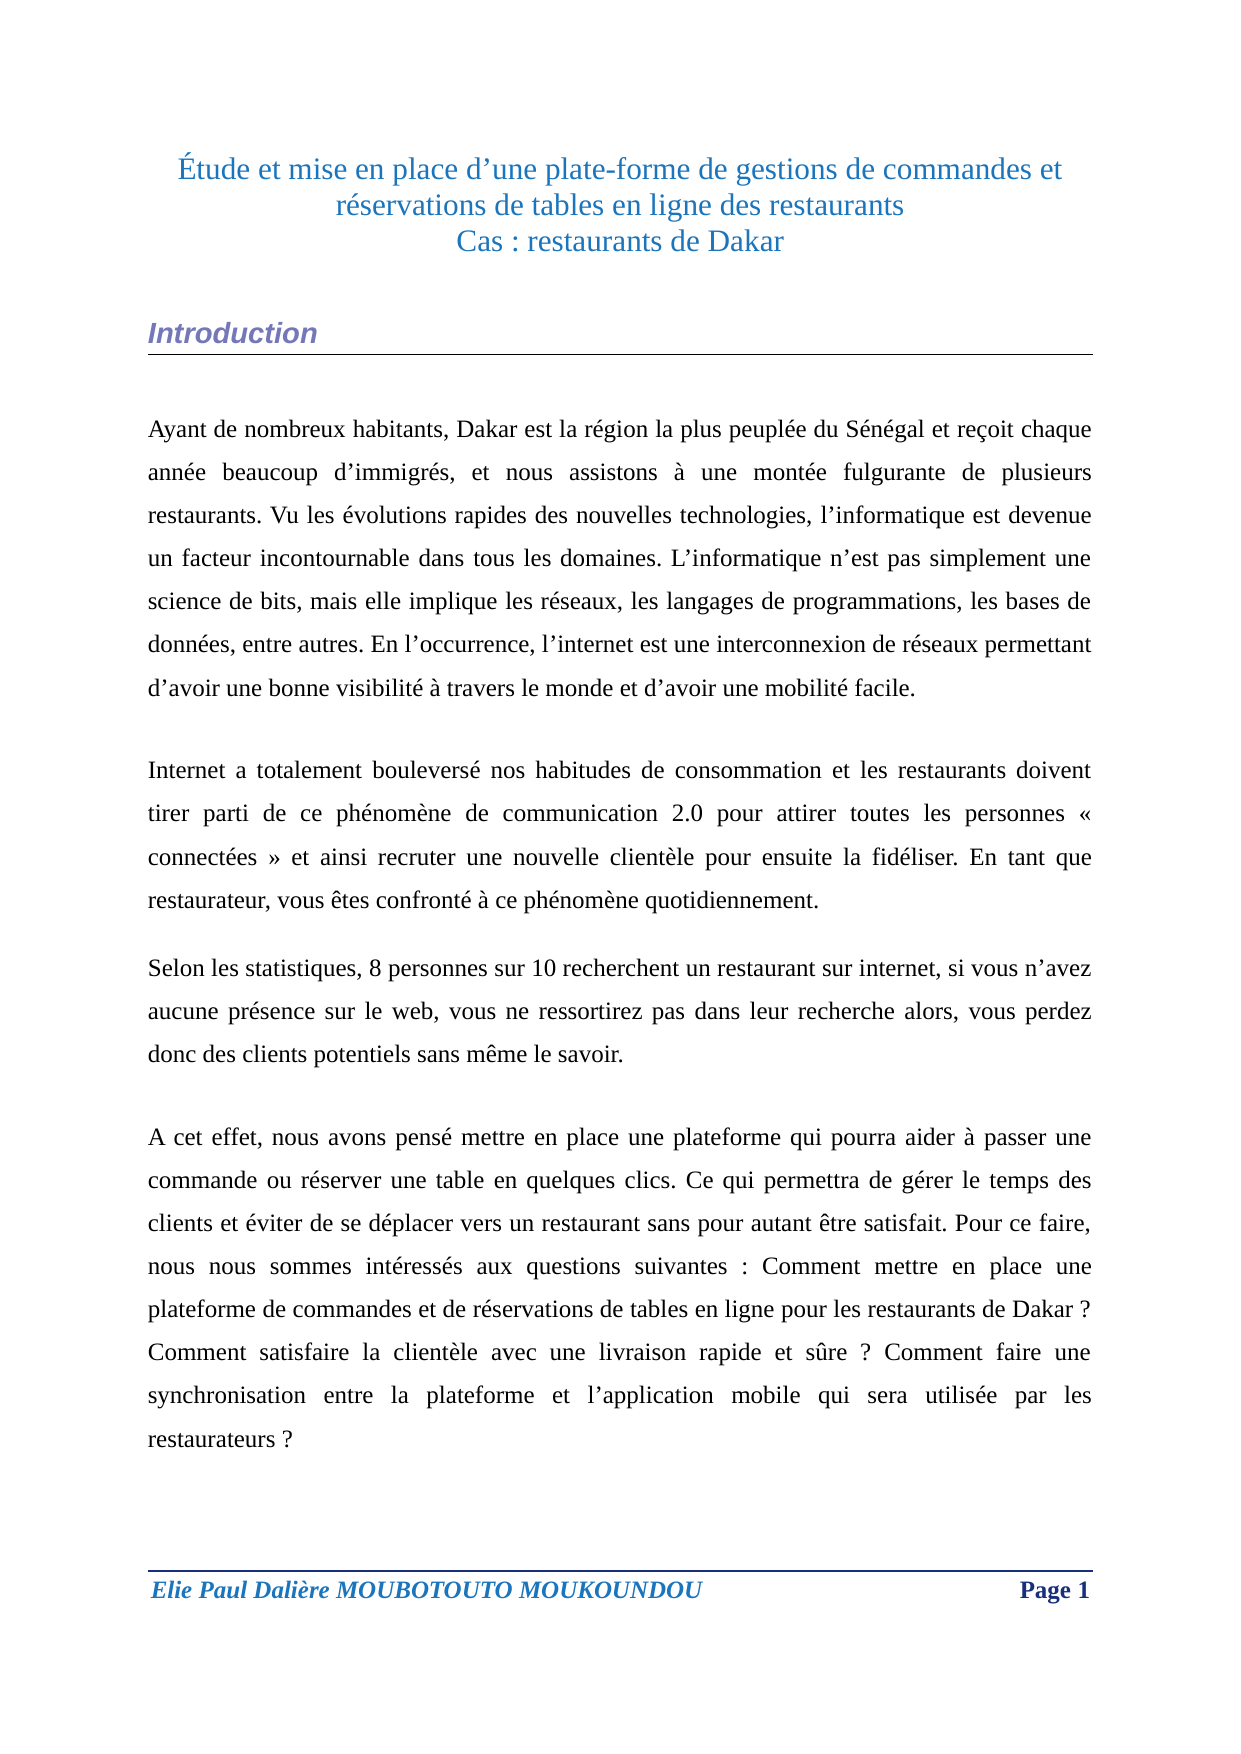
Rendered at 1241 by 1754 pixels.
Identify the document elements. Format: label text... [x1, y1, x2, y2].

text Internet a totalement bouleversé nos habitudes de consommation et les restaurants doivent tirer parti de ce phénomène de communication 2.0 pour attirer toutes les personnes « connectées » et ainsi recruter une nouvelle clientèle pour ensuite la fidéliser. En tant que restaurateur, vous êtes confronté à ce phénomène quotidiennement. [148, 755, 1093, 913]
text Selon les statistiques, 8 personnes sur 10 recherchent un restaurant sur internet, si vous n’avez aucune présence sur le web, vous ne ressortirez pas dans leur recherche alors, vous perdez donc des clients potentiels sans même le savoir. [148, 953, 1093, 1068]
text Ayant de nombreux habitants, Dakar est la région la plus peuplée du Sénégal et reçoit chaque année beaucoup d’immigrés, et nous assistons à une montée fulgurante de plusieurs restaurants. Vu les évolutions rapides des nouvelles technologies, l’informatique est devenue un facteur incontournable dans tous les domaines. L’informatique n’est pas simplement une science de bits, mais elle implique les réseaux, les langages de programmations, les bases de données, entre autres. En l’occurrence, l’internet est une interconnexion de réseaux permettant d’avoir une bonne visibilité à travers le monde et d’avoir une mobilité facile. [148, 414, 1093, 701]
subtitle Introduction [148, 316, 1093, 354]
text A cet effet, nous avons pensé mettre en place une plateforme qui pourra aider à passer une commande ou réserver une table en quelques clics. Ce qui permettra de gérer le temps des clients et éviter de se déplacer vers un restaurant sans pour autant être satisfait. Pour ce faire, nous nous sommes intéressés aux questions suivantes : Comment mettre en place une plateforme de commandes et de réservations de tables en ligne pour les restaurants de Dakar ? Comment satisfaire la clientèle avec une livraison rapide et sûre ? Comment faire une synchronisation entre la plateforme et l’application mobile qui sera utilisée par les restaurateurs ? [148, 1122, 1093, 1452]
